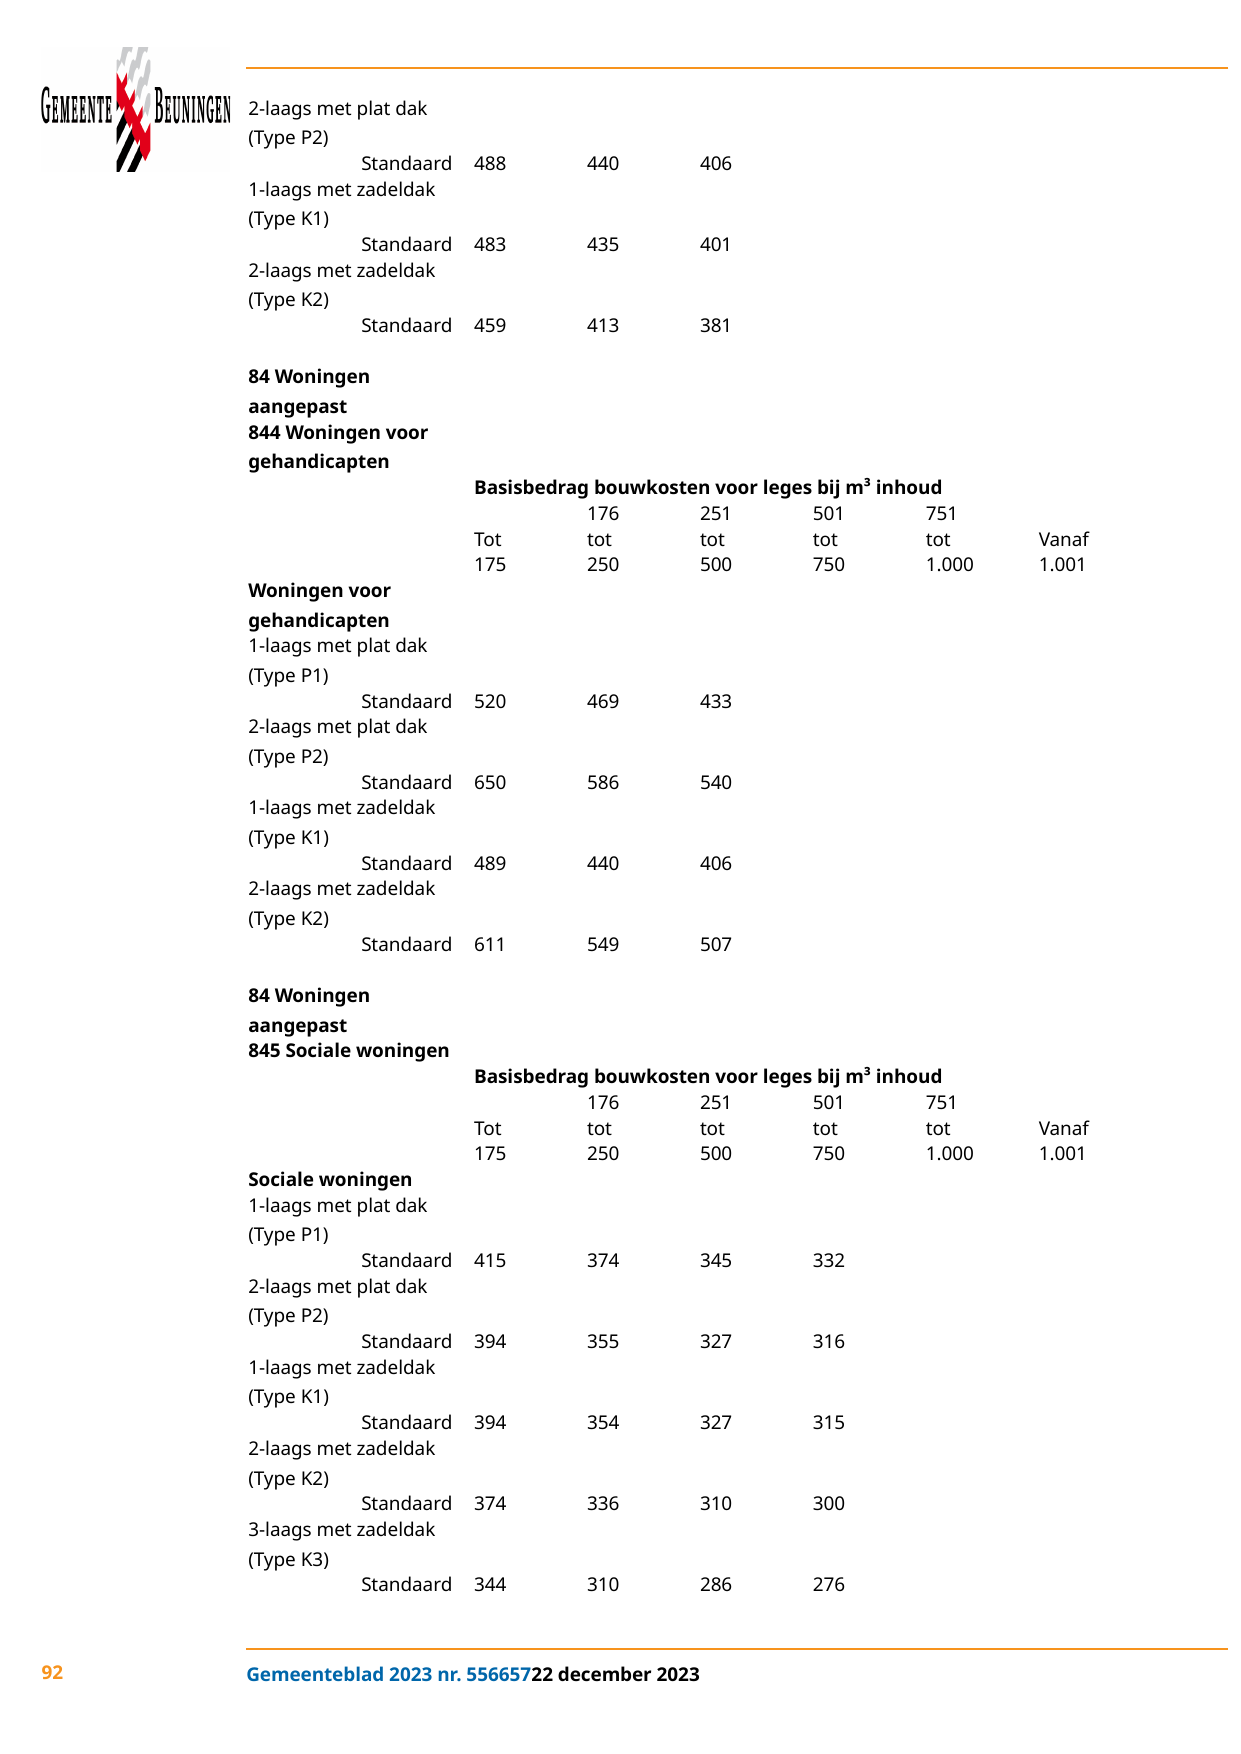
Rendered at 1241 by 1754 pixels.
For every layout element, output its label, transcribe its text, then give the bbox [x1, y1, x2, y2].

table_cell 84 Woningen aangepast [248, 983, 474, 1038]
table_cell [248, 1329, 361, 1354]
table_cell [361, 1089, 474, 1115]
table_cell [361, 1064, 474, 1089]
table_cell 300 [813, 1491, 926, 1516]
table_cell 327 [700, 1329, 813, 1354]
table_cell [587, 338, 700, 364]
table_cell 1-laags met zadeldak (Type K1) [248, 1354, 474, 1409]
table_cell [700, 1435, 813, 1491]
table_cell [813, 876, 926, 931]
table_cell [926, 364, 1038, 419]
table_cell [1039, 714, 1152, 769]
table_cell [813, 850, 926, 876]
table_cell 483 [474, 231, 587, 257]
table_cell [926, 795, 1038, 850]
table_cell [361, 526, 474, 551]
table_cell [361, 551, 474, 577]
table_cell [700, 419, 813, 474]
table_cell [926, 1354, 1038, 1409]
table_cell [587, 176, 700, 231]
table_cell [926, 1329, 1038, 1354]
table_cell [926, 176, 1038, 231]
table_cell [1039, 419, 1152, 474]
table_cell [813, 957, 926, 982]
table_cell [813, 983, 926, 1038]
table_cell 1-laags met plat dak (Type P1) [248, 633, 474, 688]
table_cell [813, 419, 926, 474]
table_cell 374 [474, 1491, 587, 1516]
table_cell tot [700, 1115, 813, 1141]
table_cell tot [587, 1115, 700, 1141]
table_cell [1039, 1089, 1152, 1115]
table_cell Standaard [361, 231, 474, 257]
table_cell 406 [700, 850, 813, 876]
table_cell [1039, 688, 1152, 713]
table_cell [587, 795, 700, 850]
table_cell [474, 577, 587, 632]
table_cell [1039, 231, 1152, 257]
table_cell [926, 419, 1038, 474]
table_cell 310 [587, 1572, 700, 1597]
table_cell Standaard [361, 150, 474, 176]
table_cell [813, 633, 926, 688]
table_cell [926, 876, 1038, 931]
table_cell [926, 1572, 1038, 1597]
table_cell 2-laags met plat dak (Type P2) [248, 95, 474, 150]
table_cell [813, 257, 926, 312]
table_cell [926, 1435, 1038, 1491]
table_cell [1039, 1572, 1152, 1597]
table_cell [926, 1248, 1038, 1273]
table_cell [1039, 257, 1152, 312]
table_cell 374 [587, 1248, 700, 1273]
table_cell 3-laags met zadeldak (Type K3) [248, 1516, 474, 1572]
table_cell 440 [587, 150, 700, 176]
table_cell [813, 231, 926, 257]
table_cell [587, 983, 700, 1038]
table_cell 327 [700, 1410, 813, 1435]
table_cell 650 [474, 769, 587, 794]
table_cell [474, 95, 587, 150]
table_cell [361, 1115, 474, 1141]
table_cell 459 [474, 312, 587, 338]
table_cell [248, 150, 361, 176]
table_cell 507 [700, 931, 813, 957]
table_cell 250 [587, 1141, 700, 1166]
table_cell [1039, 1038, 1152, 1063]
table_cell [248, 1115, 361, 1141]
table_cell [700, 633, 813, 688]
table_cell 176 [587, 500, 700, 526]
table_cell 2-laags met zadeldak (Type K2) [248, 1435, 474, 1491]
table_cell [813, 150, 926, 176]
table_cell 540 [700, 769, 813, 794]
table_cell 315 [813, 1410, 926, 1435]
table_cell [700, 1192, 813, 1247]
table_cell [700, 1354, 813, 1409]
table_cell [474, 1166, 587, 1192]
table_cell [248, 500, 361, 526]
table_cell [700, 577, 813, 632]
table_cell [813, 714, 926, 769]
table_cell [700, 795, 813, 850]
table_cell [587, 577, 700, 632]
table_cell [813, 688, 926, 713]
table_cell [926, 95, 1038, 150]
table_cell [1039, 95, 1152, 150]
table_cell [700, 1038, 813, 1063]
table_cell [926, 1273, 1038, 1328]
table_cell [1039, 338, 1152, 364]
table_cell [926, 714, 1038, 769]
table_cell [1039, 1354, 1152, 1409]
table_cell [700, 714, 813, 769]
table_cell 175 [474, 551, 587, 577]
table_cell 1-laags met zadeldak (Type K1) [248, 795, 474, 850]
table_cell [700, 1166, 813, 1192]
table_cell [1039, 312, 1152, 338]
table_cell 176 [587, 1089, 700, 1115]
table_cell 844 Woningen voor gehandicapten [248, 419, 474, 474]
table_cell 401 [700, 231, 813, 257]
table_cell [474, 876, 587, 931]
table_cell [587, 957, 700, 982]
table_cell [926, 1038, 1038, 1063]
table_cell [474, 364, 587, 419]
table_cell 286 [700, 1572, 813, 1597]
table_cell [1039, 1192, 1152, 1247]
table_cell 354 [587, 1410, 700, 1435]
table_cell [587, 95, 700, 150]
table_cell [474, 1516, 587, 1572]
table_cell [1039, 795, 1152, 850]
table_cell [813, 769, 926, 794]
table_cell [1039, 150, 1152, 176]
table_cell [700, 176, 813, 231]
table_cell [474, 1354, 587, 1409]
table_cell [813, 931, 926, 957]
table_cell 84 Woningen aangepast [248, 364, 474, 419]
table_cell 469 [587, 688, 700, 713]
table_cell [813, 1166, 926, 1192]
table_cell [926, 257, 1038, 312]
table_cell [1039, 1410, 1152, 1435]
table_cell [474, 714, 587, 769]
table_cell [813, 1516, 926, 1572]
table_cell Standaard [361, 931, 474, 957]
table_cell Tot [474, 1115, 587, 1141]
table_cell Standaard [361, 312, 474, 338]
table_cell Tot [474, 526, 587, 551]
table_cell 332 [813, 1248, 926, 1273]
table_cell [1039, 1435, 1152, 1491]
table_cell [248, 1064, 361, 1089]
table_cell [587, 876, 700, 931]
table_cell [926, 850, 1038, 876]
table_cell 344 [474, 1572, 587, 1597]
table_cell Basisbedrag bouwkosten voor leges bij m³ inhoud [474, 1064, 1152, 1089]
table_cell 750 [813, 1141, 926, 1166]
table_cell [813, 1192, 926, 1247]
table_cell Standaard [361, 1329, 474, 1354]
table_cell [700, 1273, 813, 1328]
table_cell [587, 633, 700, 688]
table_cell 500 [700, 1141, 813, 1166]
table_cell 250 [587, 551, 700, 577]
table_cell [248, 474, 361, 500]
table_cell 440 [587, 850, 700, 876]
table_cell 750 [813, 551, 926, 577]
table_cell 310 [700, 1491, 813, 1516]
table_cell [926, 1491, 1038, 1516]
table_cell [1039, 983, 1152, 1038]
table_cell [813, 95, 926, 150]
table_cell [1039, 769, 1152, 794]
table_cell tot [700, 526, 813, 551]
table_cell [248, 1248, 361, 1273]
table_cell 488 [474, 150, 587, 176]
table_cell Standaard [361, 1248, 474, 1273]
picture [41, 47, 231, 172]
table_cell [1039, 1329, 1152, 1354]
table_cell [926, 983, 1038, 1038]
table_cell [813, 1435, 926, 1491]
table_cell 276 [813, 1572, 926, 1597]
table_cell 433 [700, 688, 813, 713]
table_cell [1039, 1248, 1152, 1273]
table_cell [1039, 1273, 1152, 1328]
table_cell [926, 338, 1038, 364]
table_cell [700, 364, 813, 419]
table_cell 336 [587, 1491, 700, 1516]
table_cell [813, 338, 926, 364]
table_cell 501 [813, 500, 926, 526]
table_cell 175 [474, 1141, 587, 1166]
table_cell [361, 474, 474, 500]
table_cell [1039, 500, 1152, 526]
table_cell [587, 1435, 700, 1491]
table_cell 1.001 [1039, 1141, 1152, 1166]
table_cell 1.000 [926, 1141, 1038, 1166]
table_cell [474, 1273, 587, 1328]
table_cell 751 [926, 1089, 1038, 1115]
table_cell [1039, 957, 1152, 982]
table_cell 2-laags met zadeldak (Type K2) [248, 257, 474, 312]
table_cell Standaard [361, 1572, 474, 1597]
table_cell [813, 176, 926, 231]
table_cell 520 [474, 688, 587, 713]
table_cell 1-laags met zadeldak (Type K1) [248, 176, 474, 231]
table_cell [474, 176, 587, 231]
table_cell [248, 1491, 361, 1516]
table_cell [587, 1273, 700, 1328]
table_cell [700, 338, 813, 364]
table_cell tot [813, 526, 926, 551]
table_cell [248, 1410, 361, 1435]
table_cell 394 [474, 1329, 587, 1354]
table_cell [248, 850, 361, 876]
table_cell [813, 364, 926, 419]
table_cell [587, 364, 700, 419]
table_cell Woningen voor gehandicapten [248, 577, 474, 632]
table_cell 489 [474, 850, 587, 876]
table_cell [474, 983, 587, 1038]
table_cell [700, 983, 813, 1038]
table_cell 345 [700, 1248, 813, 1273]
table_cell Vanaf [1039, 1115, 1152, 1141]
table_cell Standaard [361, 769, 474, 794]
table_cell [361, 957, 474, 982]
table_cell [926, 150, 1038, 176]
table_cell 251 [700, 500, 813, 526]
table_cell [474, 338, 587, 364]
table_cell [1039, 364, 1152, 419]
table_cell [587, 714, 700, 769]
table_cell [813, 1273, 926, 1328]
table_cell 1.000 [926, 551, 1038, 577]
table_cell 413 [587, 312, 700, 338]
table_cell Standaard [361, 1491, 474, 1516]
table_cell [926, 769, 1038, 794]
table_cell [248, 312, 361, 338]
table_cell 586 [587, 769, 700, 794]
table_cell 2-laags met plat dak (Type P2) [248, 714, 474, 769]
table_cell [813, 1038, 926, 1063]
table_cell 406 [700, 150, 813, 176]
table_cell [248, 1572, 361, 1597]
table_cell [248, 1141, 361, 1166]
table_cell [361, 338, 474, 364]
table_cell [248, 551, 361, 577]
table_cell [1039, 577, 1152, 632]
table_cell Standaard [361, 850, 474, 876]
table_cell Standaard [361, 688, 474, 713]
table_cell Sociale woningen [248, 1166, 474, 1192]
table_cell [248, 688, 361, 713]
table_cell 549 [587, 931, 700, 957]
table_cell 845 Sociale woningen [248, 1038, 474, 1063]
table_cell [926, 1410, 1038, 1435]
table_cell 2-laags met zadeldak (Type K2) [248, 876, 474, 931]
table_cell [1039, 876, 1152, 931]
table_cell [1039, 931, 1152, 957]
table_cell tot [587, 526, 700, 551]
table_cell 415 [474, 1248, 587, 1273]
table_cell [700, 957, 813, 982]
table_cell [587, 419, 700, 474]
table_cell 501 [813, 1089, 926, 1115]
table_cell [1039, 1516, 1152, 1572]
table_cell [700, 95, 813, 150]
table_cell [926, 957, 1038, 982]
table_cell [1039, 633, 1152, 688]
table_cell [474, 419, 587, 474]
table_cell [926, 1516, 1038, 1572]
table_cell [248, 231, 361, 257]
table_cell [361, 1141, 474, 1166]
table_cell [1039, 176, 1152, 231]
table_cell [813, 312, 926, 338]
table_cell 251 [700, 1089, 813, 1115]
table_cell [926, 688, 1038, 713]
table_cell 611 [474, 931, 587, 957]
table_cell Standaard [361, 1410, 474, 1435]
table_cell [700, 1516, 813, 1572]
table_cell [1039, 850, 1152, 876]
table_cell [926, 1166, 1038, 1192]
table_cell [926, 633, 1038, 688]
table_cell 394 [474, 1410, 587, 1435]
table_cell 316 [813, 1329, 926, 1354]
table_cell [926, 312, 1038, 338]
table_cell tot [926, 1115, 1038, 1141]
table_cell [361, 500, 474, 526]
table_cell [248, 931, 361, 957]
table_cell [587, 1038, 700, 1063]
table_cell 1-laags met plat dak (Type P1) [248, 1192, 474, 1247]
table_cell [474, 795, 587, 850]
table_cell 1.001 [1039, 551, 1152, 577]
table_cell Vanaf [1039, 526, 1152, 551]
table_cell [813, 795, 926, 850]
table_cell [474, 957, 587, 982]
table_cell [587, 1354, 700, 1409]
table_cell [248, 526, 361, 551]
table_cell [1039, 1491, 1152, 1516]
table_cell 751 [926, 500, 1038, 526]
table_cell [248, 1089, 361, 1115]
table_cell [474, 633, 587, 688]
table_cell [587, 1516, 700, 1572]
table_cell [700, 876, 813, 931]
table_cell 381 [700, 312, 813, 338]
table_cell [248, 338, 361, 364]
table_cell [813, 577, 926, 632]
table_cell 2-laags met plat dak (Type P2) [248, 1273, 474, 1328]
table_cell [587, 1166, 700, 1192]
table_cell [587, 1192, 700, 1247]
table_cell [474, 1435, 587, 1491]
table_cell [700, 257, 813, 312]
table_cell [587, 257, 700, 312]
table_cell 355 [587, 1329, 700, 1354]
table_cell [926, 931, 1038, 957]
table_cell 435 [587, 231, 700, 257]
table_cell [474, 500, 587, 526]
table_cell [926, 231, 1038, 257]
table_cell Basisbedrag bouwkosten voor leges bij m³ inhoud [474, 474, 1152, 500]
table_cell [248, 957, 361, 982]
table_cell tot [813, 1115, 926, 1141]
table_cell [474, 1192, 587, 1247]
table_cell tot [926, 526, 1038, 551]
table_cell [926, 1192, 1038, 1247]
table_cell [474, 257, 587, 312]
table_cell [1039, 1166, 1152, 1192]
table_cell 500 [700, 551, 813, 577]
table_cell [248, 769, 361, 794]
table_cell [813, 1354, 926, 1409]
table_cell [926, 577, 1038, 632]
table_cell [474, 1038, 587, 1063]
table_cell [474, 1089, 587, 1115]
